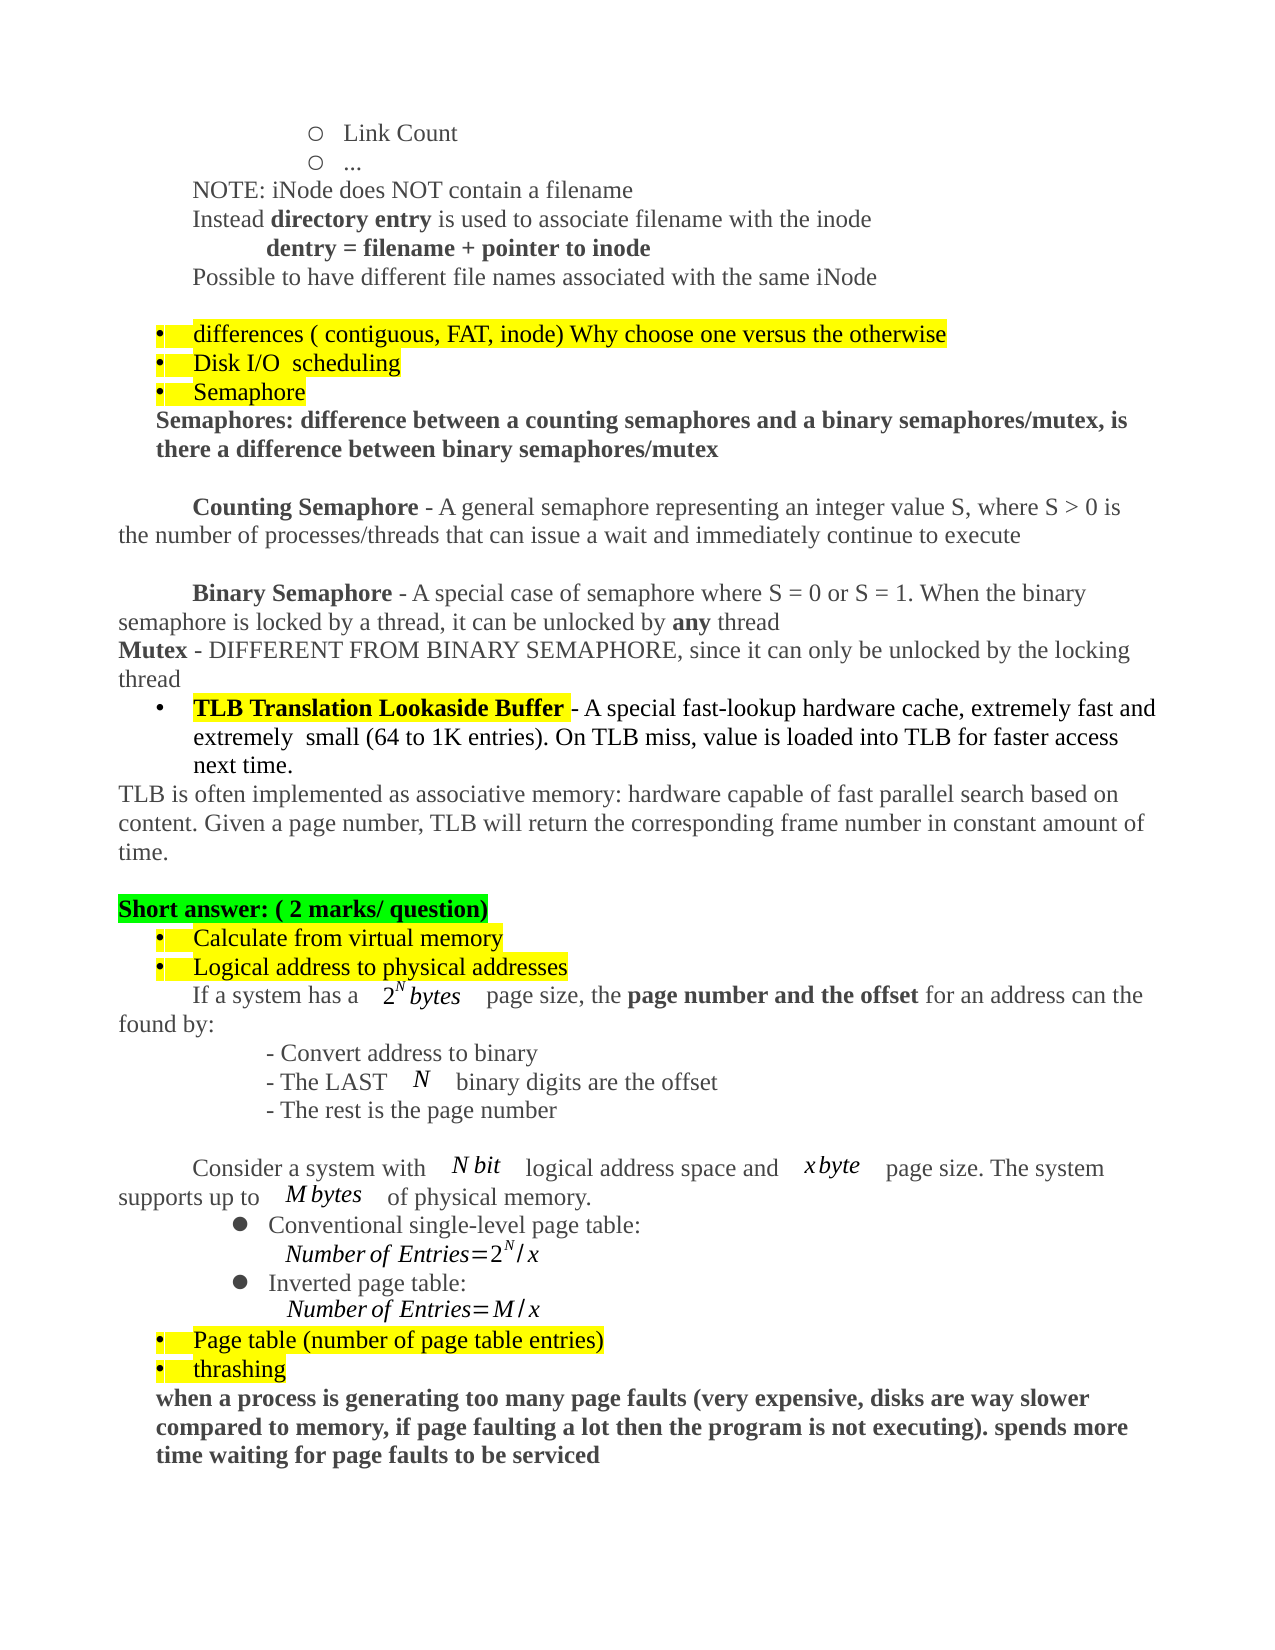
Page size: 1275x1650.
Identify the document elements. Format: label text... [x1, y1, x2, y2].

list Link Count [306, 118, 1157, 147]
list Logical address to physical addresses [156, 952, 1157, 981]
text Binary Semaphore - A special case of semaphore where S = 0 or S = 1. When the binary semaphore is locked by a thread, it can be unlocked by any thread [118, 578, 1157, 636]
list Semaphore [156, 377, 1157, 406]
list Page table (number of page table entries) [156, 1326, 1157, 1354]
text Counting Semaphore - A general semaphore representing an integer value S, where S > 0 is the number of processes/threads that can issue a wait and immediately continue to execute [118, 492, 1157, 549]
text Instead directory entry is used to associate filename with the inode [118, 204, 1157, 233]
list thrashing [156, 1354, 1157, 1383]
list ... [306, 147, 1157, 176]
text Short answer: ( 2 marks/ question) [118, 894, 1157, 923]
text - The rest is the page number [118, 1096, 1157, 1124]
text If a system has a page size, the page number and the offset for an address can the found by: [118, 981, 1157, 1038]
text - Convert address to binary [118, 1038, 1157, 1067]
list TLB Translation Lookaside Buffer - A special fast-lookup hardware cache, extremely fast and extremely small (64 to 1K entries). On TLB miss, value is loaded into TLB for faster access next time. [156, 693, 1157, 779]
text Mutex - DIFFERENT FROM BINARY SEMAPHORE, since it can only be unlocked by the locking thread [118, 636, 1157, 693]
text - The LAST binary digits are the offset [118, 1067, 1157, 1096]
list Disk I/O scheduling [156, 348, 1157, 377]
list differences ( contiguous, FAT, inode) Why choose one versus the otherwise [156, 319, 1157, 348]
text Possible to have different file names associated with the same iNode [118, 262, 1157, 291]
text TLB is often implemented as associative memory: hardware capable of fast parallel search based on content. Given a page number, TLB will return the corresponding frame number in constant amount of time. [118, 779, 1157, 866]
list Inverted page table: [231, 1268, 1157, 1297]
text dentry = filename + pointer to inode [118, 233, 1157, 262]
list Calculate from virtual memory [156, 923, 1157, 952]
list Conventional single-level page table: [231, 1211, 1157, 1239]
text Consider a system with logical address space and page size. The system supports up to of physical memory. [118, 1153, 1157, 1211]
text NOTE: iNode does NOT contain a filename [118, 176, 1157, 204]
list when a process is generating too many page faults (very expensive, disks are way slower compared to memory, if page faulting a lot then the program is not executing). spends more time waiting for page faults to be serviced [156, 1383, 1157, 1469]
list Semaphores: difference between a counting semaphores and a binary semaphores/mutex, is there a difference between binary semaphores/mutex [156, 406, 1157, 463]
